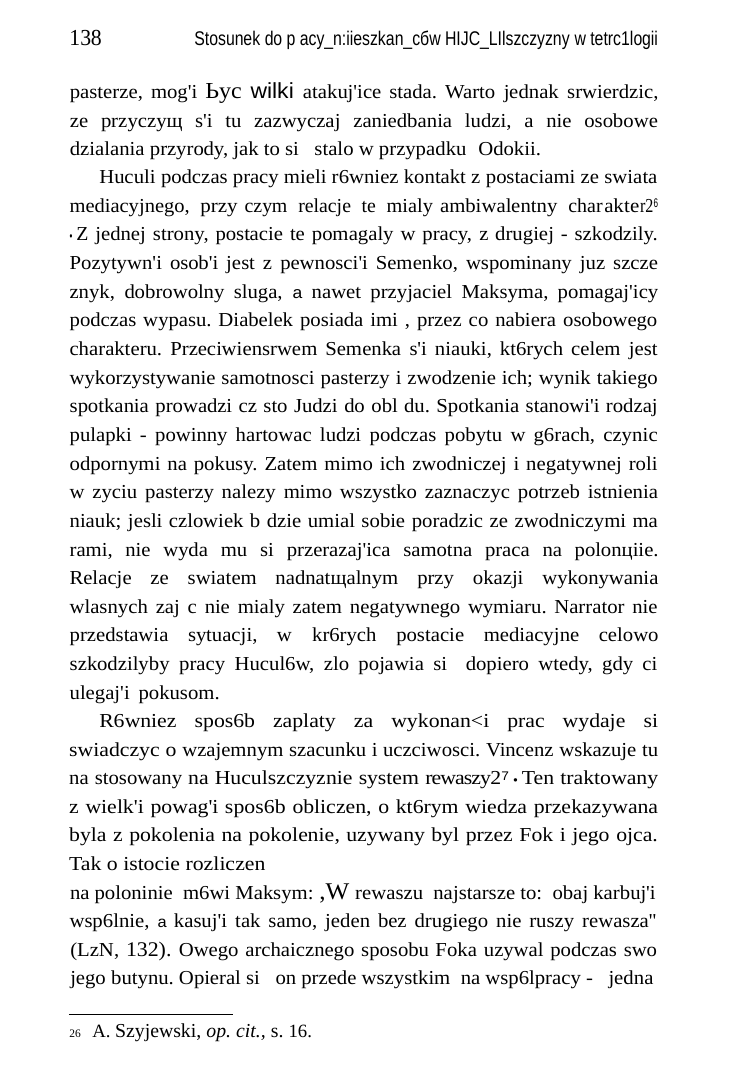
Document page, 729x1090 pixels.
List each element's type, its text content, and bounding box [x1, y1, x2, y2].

text Huculi podczas pracy mieli r6wniez kontakt z postaciami ze swiata mediacyjnego, przy czym relacje te mialy ambiwalentny charakter26 • Z jednej strony, postacie te pomagaly w pracy, z drugiej - szkodzily. Pozytywn'i osob'i jest z pewnosci'i Semenko, wspominany juz szcze­ znyk, dobrowolny sluga, а nawet przyjaciel Maksyma, pomagaj'icy podczas wypasu. Diabelek posiada imi , przez со nabiera osobowego charakteru. Przeciwiensrwem Semenka s'i niauki, kt6rych celem jest wykorzystywanie samotnosci pasterzy і zwodzenie ich; wynik takiego spotkania prowadzi cz sto Judzi do obl du. Spotkania stanowi'i rodzaj pulapki - powinny hartowac ludzi podczas pobytu w g6rach, czynic odpornymi na pokusy. Zatem mimo ich zwodniczej і negatywnej roli w zyciu pasterzy nalezy mimo wszystko zaznaczyc potrzeb istnienia niauk; jesli czlowiek b dzie umial sobie poradzic ze zwodniczymi ma­ rami, nie wyda mu si przerazaj'ica samotna praca na polonцiie. Relacje ze swiatem nadnatщalnym przy okazji wykonywania wlasnych zaj c nie mialy zatem negatywnego wymiaru. Narrator nie przedstawia sytuacji, w kr6rych postacie mediacyjne celowo szkodzilyby pracy Hucul6w, zlo pojawia si dopiero wtedy, gdy сі ulegaj'i pokusom. [69, 165, 659, 703]
text na poloninie m6wi Maksym: ,W rewaszu najstarsze to: obaj karbuj'i [69, 880, 670, 904]
text 138 Stosunek do p acy_n:iieszkan_cбw HІJC_LІlszczyzny w tetrc1logii [69, 23, 670, 50]
text R6wniez spos6b zaplaty za wykonan<i prac wydaje si swiadczyc о wzajemnym szacunku і uczciwosci. Vincenz wskazuje tu na stosowany na Huculszczyznie system rewaszy27 • Ten traktowany z wielk'i powag'i spos6b obliczen, о kt6rym wiedza przekazywana byla z pokolenia na pokolenie, uzywany byl przez Fok і jego ojca. Tak о istocie rozliczen [69, 709, 658, 874]
text wsp6lnie, а kasuj'i tak samo, jeden bez drugiego nie ruszy rewasza'' (LzN, 132). Owego archaicznego sposobu Foka uzywal podczas swo­ jego butynu. Opieral si on przede wszystkim na wsp6lpracy - jedna [69, 909, 658, 989]
text 26 А. Szyjewski, ор. cit., s. 16. [69, 1013, 670, 1041]
text pasterze, mog'i Ьус wilki atakuj'ice stada. Warto jednak srwierdzic, ze przyczyщ s'i tu zazwyczaj zaniedbania ludzi, а nie osobowe dzialania przyrody, jak to si stalo w przypadku Odokii. [69, 77, 658, 159]
